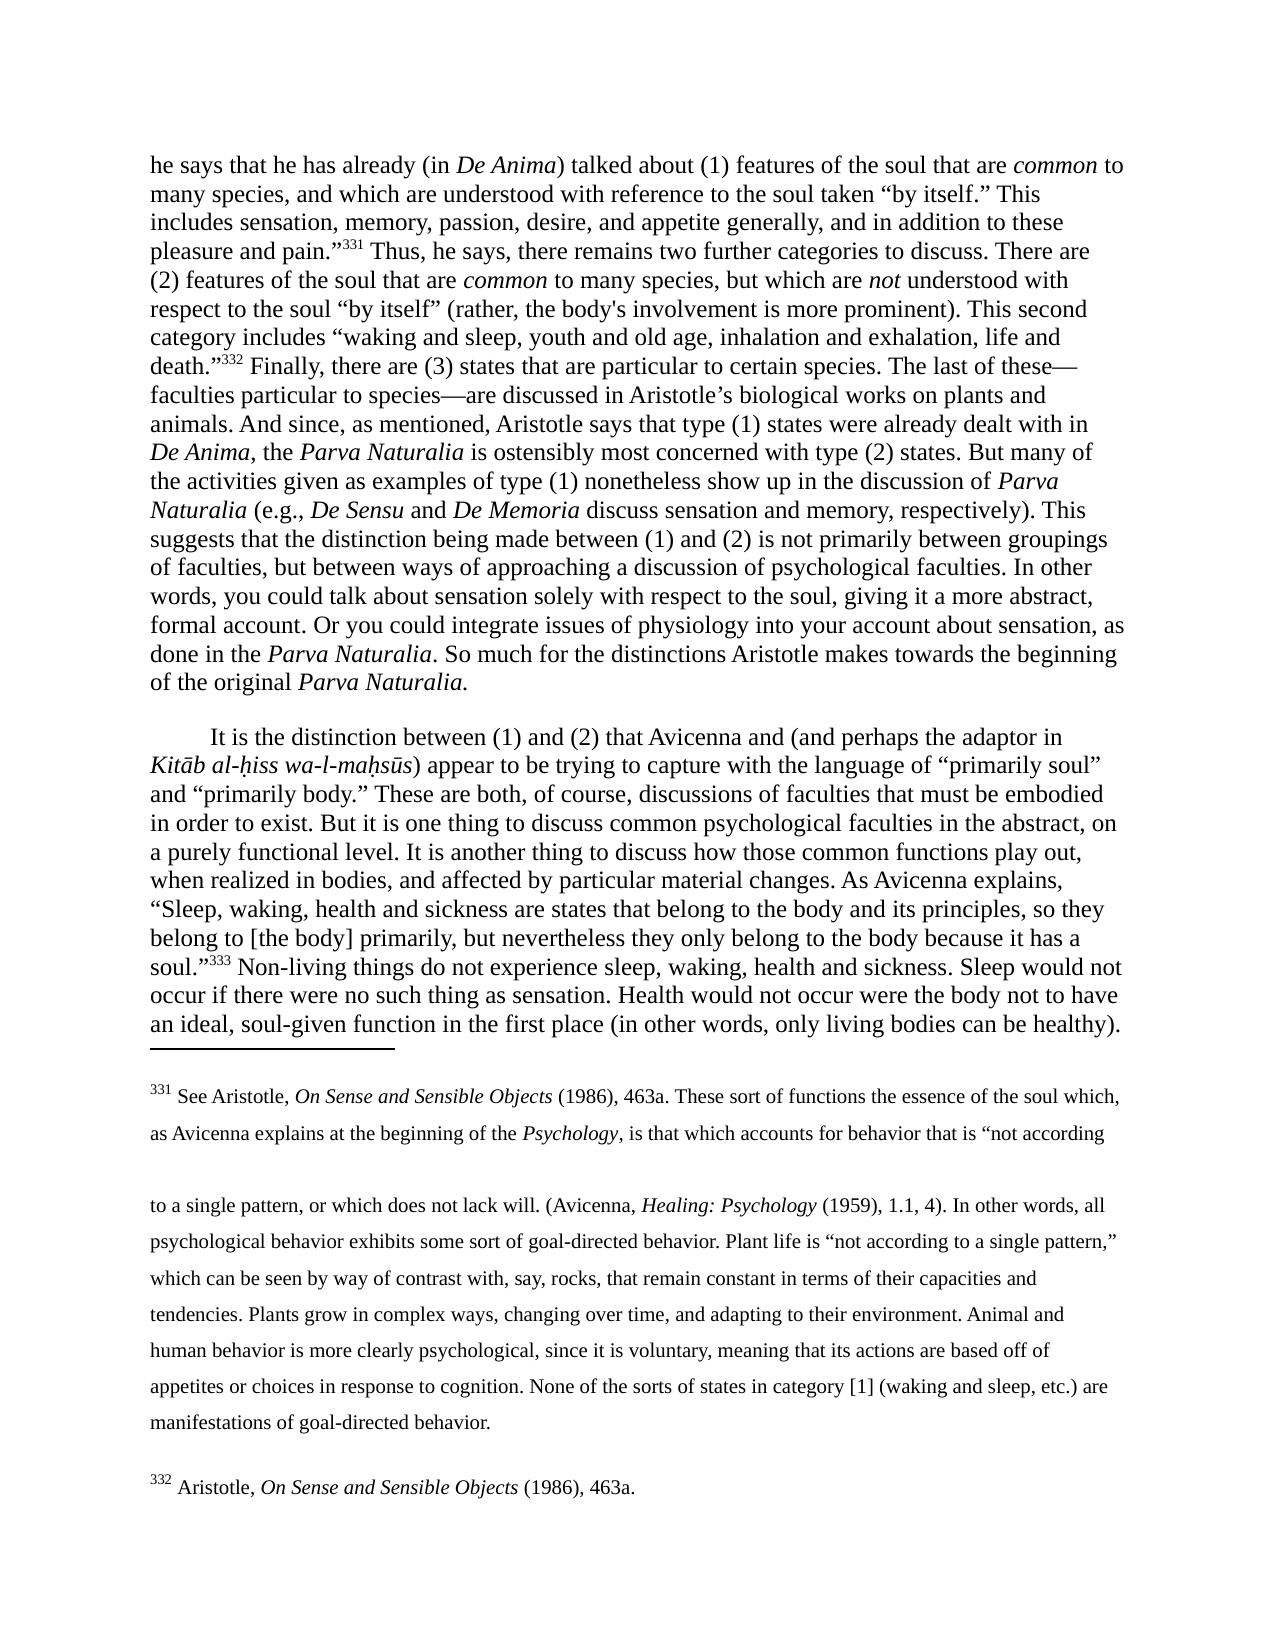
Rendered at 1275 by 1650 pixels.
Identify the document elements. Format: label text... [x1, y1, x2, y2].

text Aristotle, On Sense and Sensible Objects (1986), 463a. [150, 1471, 1125, 1500]
text See Aristotle, On Sense and Sensible Objects (1986), 463a. These sort of functions the essence of the soul which, as Avicenna explains at the beginning of the Psychology, is that which accounts for behavior that is “not according to a single pattern, or which does not lack will. (Avicenna, Healing: Psychology (1959), 1.1, 4). In other words, all psychological behavior exhibits some sort of goal-directed behavior. Plant life is “not according to a single pattern,” which can be seen by way of contrast with, say, rocks, that remain constant in terms of their capacities and tendencies. Plants grow in complex ways, changing over time, and adapting to their environment. Animal and human behavior is more clearly psychological, since it is voluntary, meaning that its actions are based off of appetites or choices in response to cognition. None of the sorts of states in category [1] (waking and sleep, etc.) are manifestations of goal-directed behavior. [150, 1081, 1125, 1434]
text he says that he has already (in De Anima) talked about (1) features of the soul that are common to many species, and which are understood with reference to the soul taken “by itself.” This includes sensation, memory, passion, desire, and appetite generally, and in addition to these pleasure and pain.” Thus, he says, there remains two further categories to discuss. There are (2) features of the soul that are common to many species, but which are not understood with respect to the soul “by itself” (rather, the body's involvement is more prominent). This second category includes “waking and sleep, youth and old age, inhalation and exhalation, life and death.” Finally, there are (3) states that are particular to certain species. The last of these—faculties particular to species—are discussed in Aristotle’s biological works on plants and animals. And since, as mentioned, Aristotle says that type (1) states were already dealt with in De Anima, the Parva Naturalia is ostensibly most concerned with type (2) states. But many of the activities given as examples of type (1) nonetheless show up in the discussion of Parva Naturalia (e.g., De Sensu and De Memoria discuss sensation and memory, respectively). This suggests that the distinction being made between (1) and (2) is not primarily between groupings of faculties, but between ways of approaching a discussion of psychological faculties. In other words, you could talk about sensation solely with respect to the soul, giving it a more abstract, formal account. Or you could integrate issues of physiology into your account about sensation, as done in the Parva Naturalia. So much for the distinctions Aristotle makes towards the beginning of the original Parva Naturalia. [150, 150, 1125, 696]
text It is the distinction between (1) and (2) that Avicenna and (and perhaps the adaptor in Kitāb al-ḥiss wa-l-maḥsūs) appear to be trying to capture with the language of “primarily soul” and “primarily body.” These are both, of course, discussions of faculties that must be embodied in order to exist. But it is one thing to discuss common psychological faculties in the abstract, on a purely functional level. It is another thing to discuss how those common functions play out, when realized in bodies, and affected by particular material changes. As Avicenna explains, “Sleep, waking, health and sickness are states that belong to the body and its principles, so they belong to [the body] primarily, but nevertheless they only belong to the body because it has a soul.” Non-living things do not experience sleep, waking, health and sickness. Sleep would not occur if there were no such thing as sensation. Health would not occur were the body not to have an ideal, soul-given function in the first place (in other words, only living bodies can be healthy). [150, 722, 1125, 1038]
